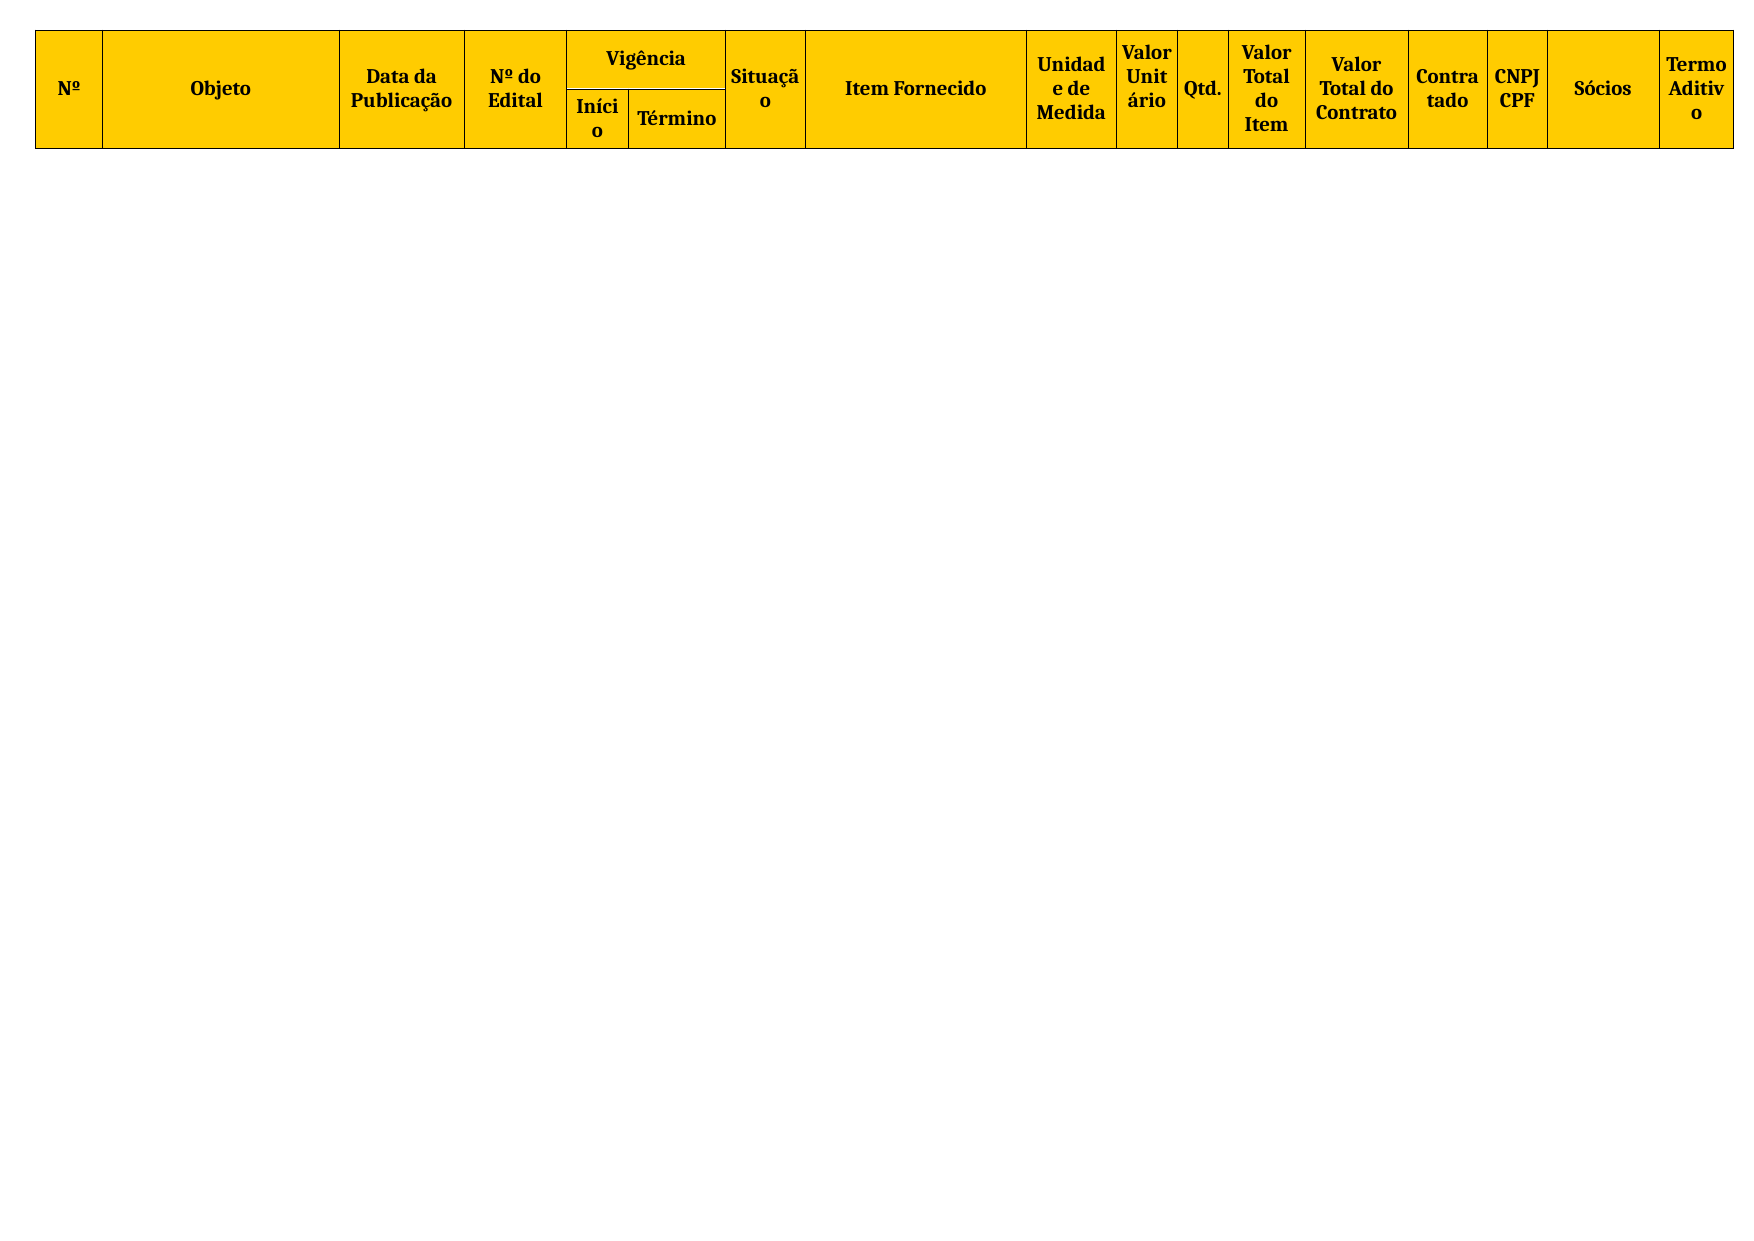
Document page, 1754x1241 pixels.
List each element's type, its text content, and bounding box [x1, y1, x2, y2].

table_header Situação [726, 31, 805, 148]
table_header Qtd. [1178, 31, 1228, 148]
table_header Termo Aditivo [1660, 31, 1733, 148]
table_header Nº [36, 31, 102, 148]
table_cell Início [567, 90, 628, 148]
table_header Item Fornecido [806, 31, 1026, 148]
table_header Nº do Edital [465, 31, 566, 148]
table_header Valor Total do Contrato [1306, 31, 1408, 148]
table_cell Término [629, 90, 725, 148]
table_header Valor Unitário [1117, 31, 1177, 148]
table_header Data da Publicação [340, 31, 464, 148]
table_header Sócios [1548, 31, 1659, 148]
table_header Objeto [103, 31, 339, 148]
table_header CNPJ CPF [1488, 31, 1547, 148]
table_header Contratado [1409, 31, 1487, 148]
table_header Valor Total do Item [1229, 31, 1305, 148]
table_header Vigência [567, 31, 725, 88]
table_header Unidade de Medida [1027, 31, 1116, 148]
